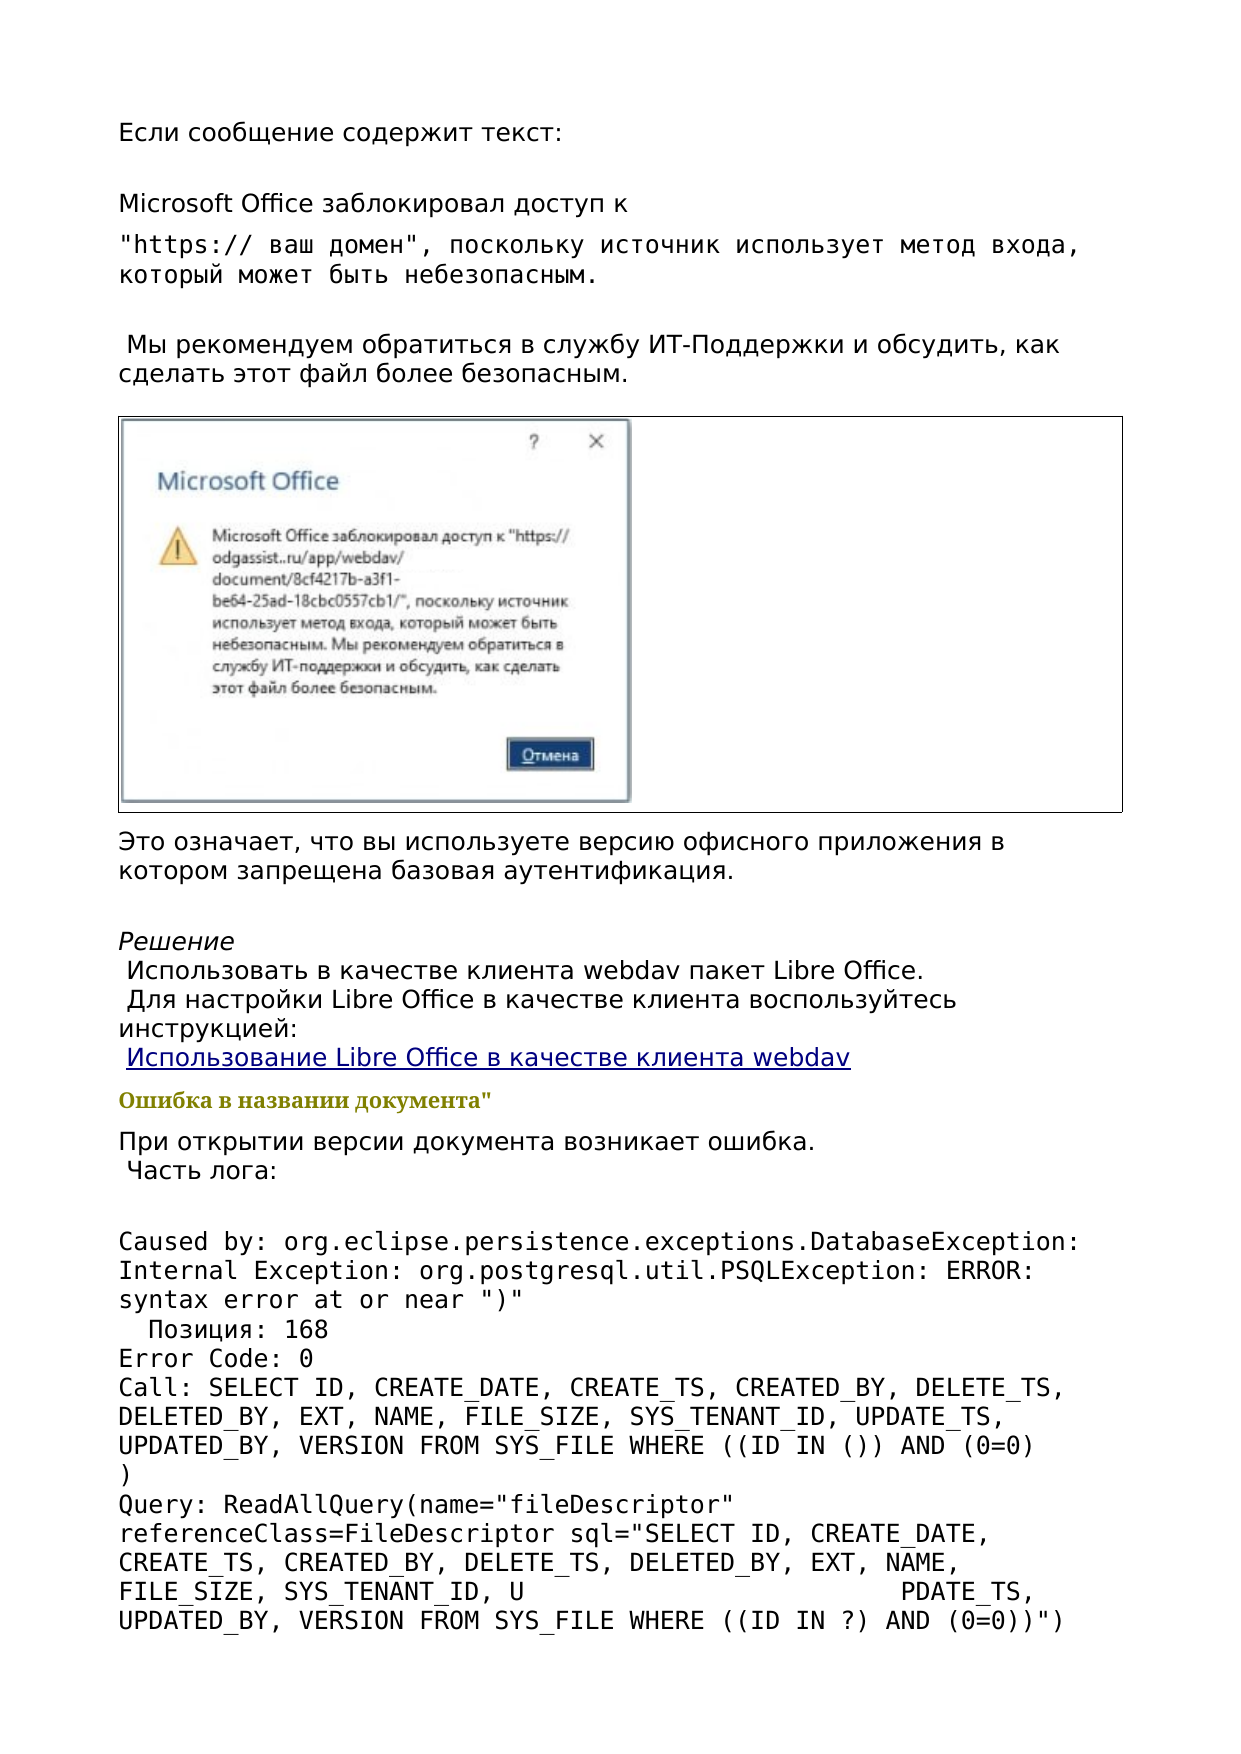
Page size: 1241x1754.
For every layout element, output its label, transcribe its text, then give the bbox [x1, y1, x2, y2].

text Microsoft Office заблокировал доступ к [118, 189, 1122, 218]
text Мы рекомендуем обратиться в службу ИТ-Поддержки и обсудить, как сделать этот файл более безопасным. [118, 301, 1122, 388]
text Если сообщение содержит текст: [118, 118, 1122, 176]
text "https:// ваш домен", поскольку источник использует метод входа, который может быть небезопасным. [118, 231, 1122, 289]
text Caused by: org.eclipse.persistence.exceptions.DatabaseException: Internal Exception: org.postgresql.util.PSQLException: ERROR: syntax error at or near ")" Позиция: 168 Error Code: 0 Call: SELECT ID, CREATE_DATE, CREATE_TS, CREATED_BY, DELETE_TS, DELETED_BY, EXT, NAME, FILE_SIZE, SYS_TENANT_ID, UPDATE_TS, UPDATED_BY, VERSION FROM SYS_FILE WHERE ((ID IN ()) AND (0=0) ) Query: ReadAllQuery(name="fileDescriptor" referenceClass=FileDescriptor sql="SELECT ID, CREATE_DATE, CREATE_TS, CREATED_BY, DELETE_TS, DELETED_BY, EXT, NAME, FILE_SIZE, SYS_TENANT_ID, U PDATE_TS, UPDATED_BY, VERSION FROM SYS_FILE WHERE ((ID IN ?) AND (0=0))") [118, 1227, 1122, 1636]
picture [121, 418, 632, 803]
text Это означает, что вы используете версию офисного приложения в котором запрещена базовая аутентификация. [118, 827, 1122, 914]
table_header [119, 417, 1122, 812]
text При открытии версии документа возникает ошибка. Часть лога: [118, 1127, 1122, 1215]
text Решение Использовать в качестве клиента webdav пакет Libre Office. Для настройки Libre Office в качестве клиента воспользуйтесь инструкцией: Использование Libre Office в качестве клиента webdav [118, 927, 1122, 1072]
text Ошибка в названии документа" [118, 1085, 1122, 1115]
